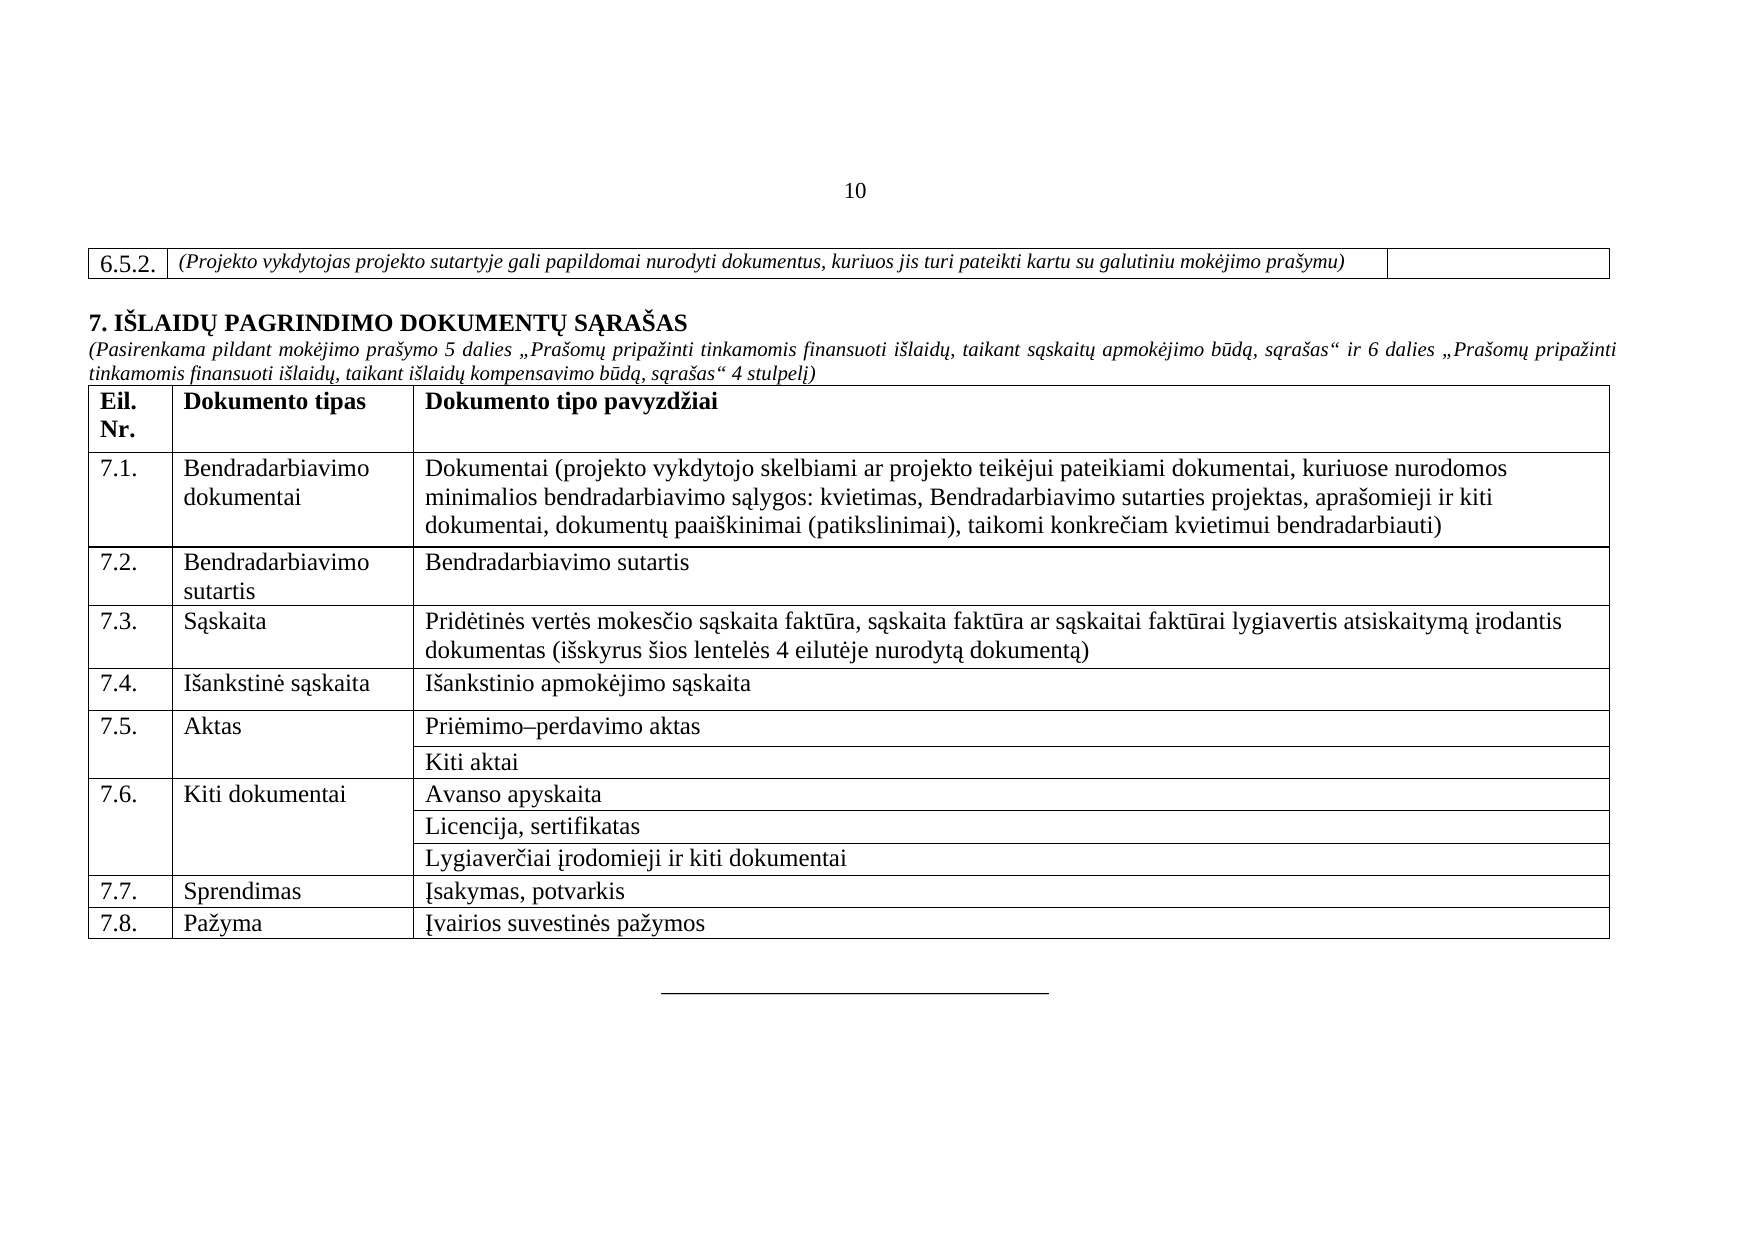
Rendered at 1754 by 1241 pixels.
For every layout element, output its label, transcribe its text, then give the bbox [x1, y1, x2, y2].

text (Pasirenkama pildant mokėjimo prašymo 5 dalies „Prašomų pripažinti tinkamomis finansuoti išlaidų, taikant sąskaitų apmokėjimo būdą, sąrašas“ ir 6 dalies „Prašomų pripažinti tinkamomis finansuoti išlaidų, taikant išlaidų kompensavimo būdą, sąrašas“ 4 stulpelį) [89, 337, 1621, 385]
table_header Dokumento tipas [173, 386, 413, 452]
table_cell Bendradarbiavimo sutartis [414, 548, 1609, 605]
table_cell Sprendimas [173, 876, 413, 907]
table_cell 6.5.2. [89, 249, 167, 278]
table_header Dokumento tipo pavyzdžiai [414, 386, 1609, 452]
table_cell Kiti dokumentai [173, 779, 413, 875]
table_cell Bendradarbiavimo dokumentai [173, 453, 413, 546]
table_cell Bendradarbiavimo sutartis [173, 548, 413, 605]
table_cell 7.7. [89, 876, 172, 907]
table_cell 7.5. [89, 711, 172, 778]
table_cell Lygiaverčiai įrodomieji ir kiti dokumentai [414, 844, 1609, 875]
table_cell 7.4. [89, 669, 172, 710]
table_cell [1388, 249, 1609, 278]
table_cell Pridėtinės vertės mokesčio sąskaita faktūra, sąskaita faktūra ar sąskaitai faktūrai lygiavertis atsiskaitymą įrodantis dokumentas (išskyrus šios lentelės 4 eilutėje nurodytą dokumentą) [414, 606, 1609, 667]
table_cell Priėmimo–perdavimo aktas [414, 711, 1609, 746]
table_cell Aktas [173, 711, 413, 778]
table_cell Pažyma [173, 908, 413, 938]
table_cell 7.8. [89, 908, 172, 938]
table_cell Sąskaita [173, 606, 413, 667]
table_cell 7.1. [89, 453, 172, 546]
table_cell 7.2. [89, 548, 172, 605]
table_cell Licencija, sertifikatas [414, 811, 1609, 842]
table_cell 7.3. [89, 606, 172, 667]
table_cell Kiti aktai [414, 747, 1609, 778]
table_cell Išankstinio apmokėjimo sąskaita [414, 669, 1609, 710]
table_cell (Projekto vykdytojas projekto sutartyje gali papildomai nurodyti dokumentus, kuriuos jis turi pateikti kartu su galutiniu mokėjimo prašymu) [168, 249, 1387, 278]
table_header Eil. Nr. [89, 386, 172, 452]
text _______________________________ [89, 968, 1621, 997]
table_cell Dokumentai (projekto vykdytojo skelbiami ar projekto teikėjui pateikiami dokumentai, kuriuose nurodomos minimalios bendradarbiavimo sąlygos: kvietimas, Bendradarbiavimo sutarties projektas, aprašomieji ir kiti dokumentai, dokumentų paaiškinimai (patikslinimai), taikomi konkrečiam kvietimui bendradarbiauti) [414, 453, 1609, 546]
table_cell Avanso apyskaita [414, 779, 1609, 810]
table_cell Įsakymas, potvarkis [414, 876, 1609, 907]
text 7. IŠLAIDŲ PAGRINDIMO DOKUMENTŲ SĄRAŠAS [89, 308, 1621, 337]
table_cell 7.6. [89, 779, 172, 875]
table_cell Įvairios suvestinės pažymos [414, 908, 1609, 938]
table_cell Išankstinė sąskaita [173, 669, 413, 710]
